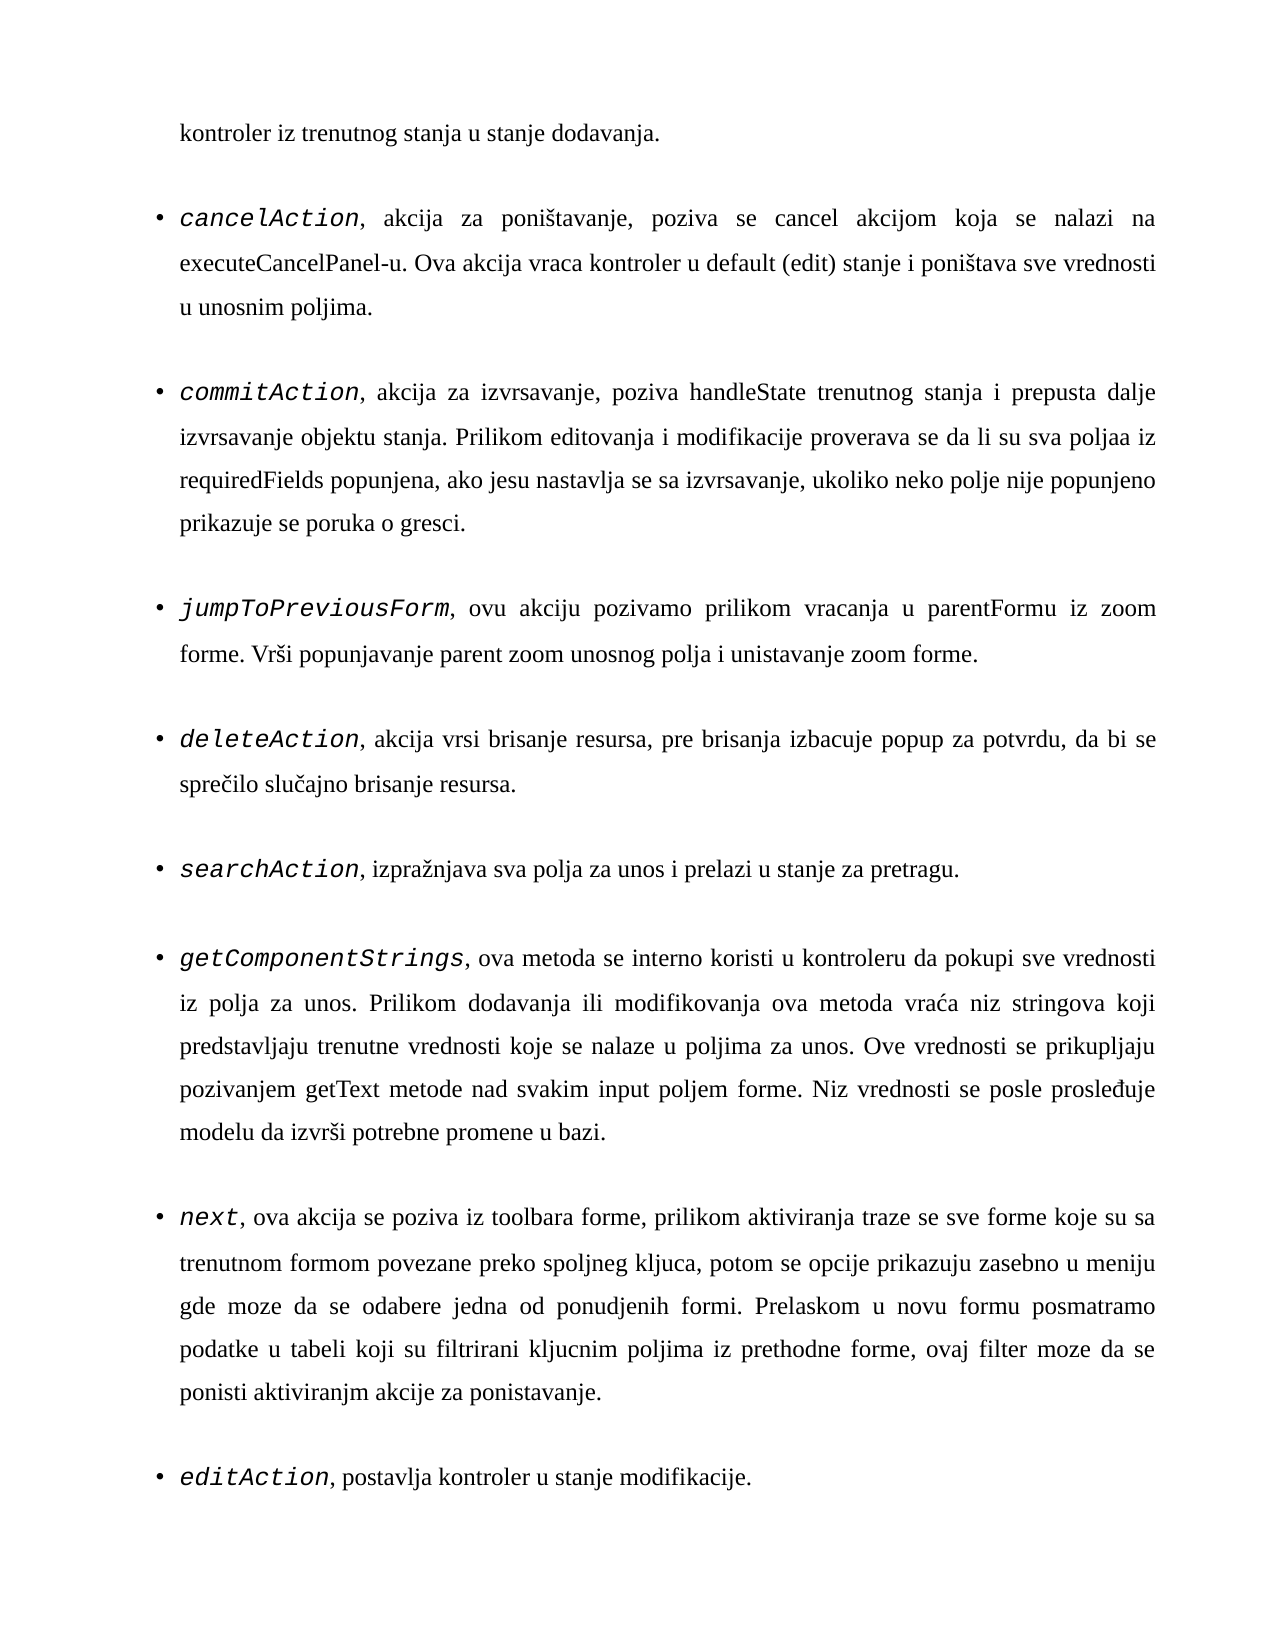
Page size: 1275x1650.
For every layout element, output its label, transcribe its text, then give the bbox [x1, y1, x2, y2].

list searchAction, izpražnjava sva polja za unos i prelazi u stanje za pretragu. [156, 854, 1157, 885]
list next, ova akcija se poziva iz toolbara forme, prilikom aktiviranja traze se sve forme koje su sa trenutnom formom povezane preko spoljneg kljuca, potom se opcije prikazuju zasebno u meniju gde moze da se odabere jedna od ponudjenih formi. Prelaskom u novu formu posmatramo podatke u tabeli koji su filtrirani kljucnim poljima iz prethodne forme, ovaj filter moze da se ponisti aktiviranjm akcije za ponistavanje. [156, 1202, 1157, 1406]
list editAction, postavlja kontroler u stanje modifikacije. [156, 1462, 1157, 1493]
list getComponentStrings, ova metoda se interno koristi u kontroleru da pokupi sve vrednosti iz polja za unos. Prilikom dodavanja ili modifikovanja ova metoda vraća niz stringova koji predstavljaju trenutne vrednosti koje se nalaze u poljima za unos. Ove vrednosti se prikupljaju pozivanjem getText metode nad svakim input poljem forme. Niz vrednosti se posle prosleđuje modelu da izvrši potrebne promene u bazi. [156, 943, 1157, 1146]
list deleteAction, akcija vrsi brisanje resursa, pre brisanja izbacuje popup za potvrdu, da bi se sprečilo slučajno brisanje resursa. [156, 724, 1157, 798]
list cancelAction, akcija za poništavanje, poziva se cancel akcijom koja se nalazi na executeCancelPanel-u. Ova akcija vraca kontroler u default (edit) stanje i poništava sve vrednosti u unosnim poljima. [156, 203, 1157, 320]
list kontroler iz trenutnog stanja u stanje dodavanja. [156, 118, 1157, 147]
list commitAction, akcija za izvrsavanje, poziva handleState trenutnog stanja i prepusta dalje izvrsavanje objektu stanja. Prilikom editovanja i modifikacije proverava se da li su sva poljaa iz requiredFields popunjena, ako jesu nastavlja se sa izvrsavanje, ukoliko neko polje nije popunjeno prikazuje se poruka o gresci. [156, 377, 1157, 537]
list jumpToPreviousForm, ovu akciju pozivamo prilikom vracanja u parentFormu iz zoom forme. Vrši popunjavanje parent zoom unosnog polja i unistavanje zoom forme. [156, 593, 1157, 667]
